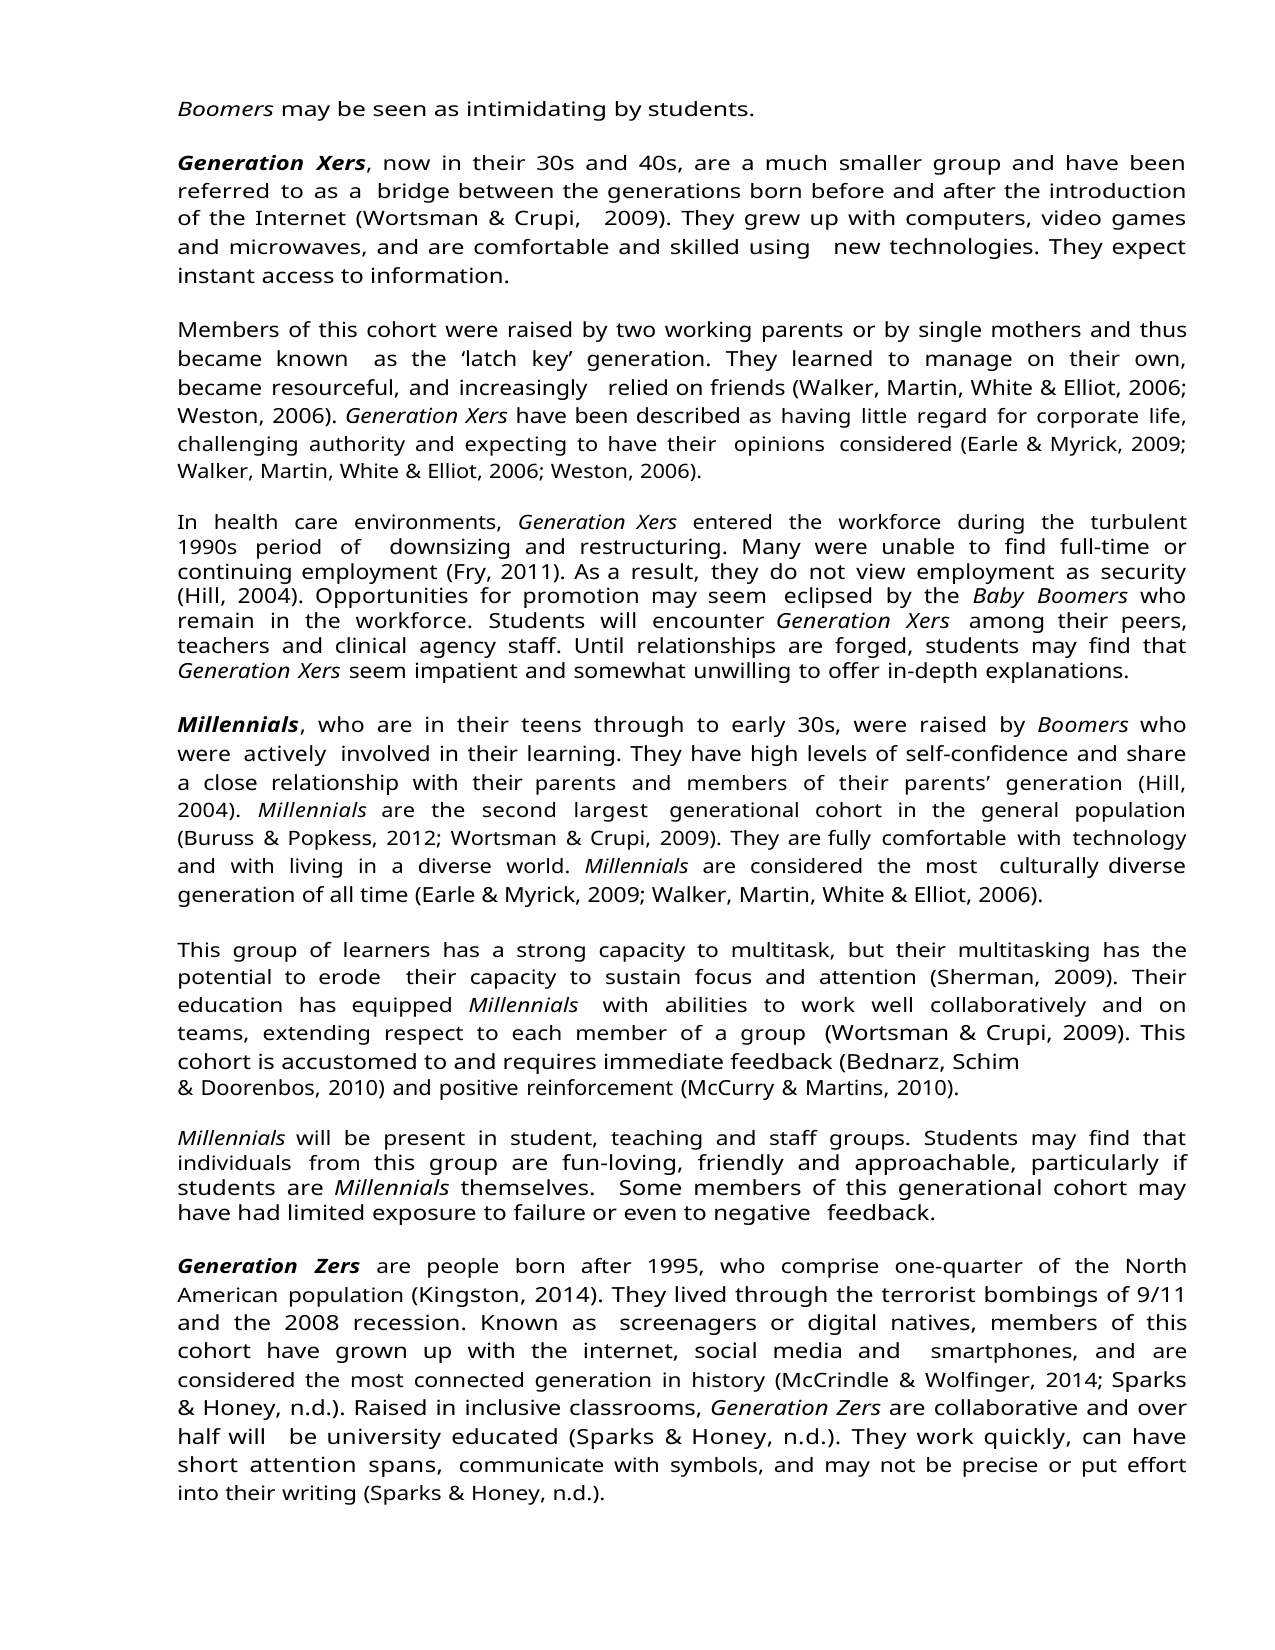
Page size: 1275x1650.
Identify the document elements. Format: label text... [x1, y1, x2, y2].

text Generation Xers, now in their 30s and 40s, are a much smaller group and have been referred to as a bridge between the generations born before and after the introduction of the Internet (Wortsman & Crupi, 2009). They grew up with computers, video games and microwaves, and are comfortable and skilled using new technologies. They expect instant access to information. [177, 150, 1187, 289]
text Millennials, who are in their teens through to early 30s, were raised by Boomers who were actively involved in their learning. They have high levels of self-conﬁdence and share a close relationship with their parents and members of their parents’ generation (Hill, 2004). Millennials are the second largest generational cohort in the general population (Buruss & Popkess, 2012; Wortsman & Crupi, 2009). They are fully comfortable with technology and with living in a diverse world. Millennials are considered the most culturally diverse generation of all time (Earle & Myrick, 2009; Walker, Martin, White & Elliot, 2006). [177, 710, 1187, 909]
text Boomers may be seen as intimidating by students. [177, 95, 1198, 122]
text Millennials will be present in student, teaching and staﬀ groups. Students may ﬁnd that individuals from this group are fun-loving, friendly and approachable, particularly if students are Millennials themselves. Some members of this generational cohort may have had limited exposure to failure or even to negative feedback. [177, 1126, 1187, 1225]
text Generation Zers are people born after 1995, who comprise one-quarter of the North American population (Kingston, 2014). They lived through the terrorist bombings of 9/11 and the 2008 recession. Known as screenagers or digital natives, members of this cohort have grown up with the internet, social media and smartphones, and are considered the most connected generation in history (McCrindle & Wolﬁnger, 2014; Sparks & Honey, n.d.). Raised in inclusive classrooms, Generation Zers are collaborative and over half will be university educated (Sparks & Honey, n.d.). They work quickly, can have short attention spans, communicate with symbols, and may not be precise or put eﬀort into their writing (Sparks & Honey, n.d.). [177, 1253, 1187, 1506]
text In health care environments, Generation Xers entered the workforce during the turbulent 1990s period of downsizing and restructuring. Many were unable to ﬁnd full-time or continuing employment (Fry, 2011). As a result, they do not view employment as security (Hill, 2004). Opportunities for promotion may seem eclipsed by the Baby Boomers who remain in the workforce. Students will encounter Generation Xers among their peers, teachers and clinical agency staﬀ. Until relationships are forged, students may ﬁnd that Generation Xers seem impatient and somewhat unwilling to oﬀer in-depth explanations. [177, 510, 1187, 683]
subtitle & Doorenbos, 2010) and positive reinforcement (McCurry & Martins, 2010). [177, 1076, 1198, 1101]
text This group of learners has a strong capacity to multitask, but their multitasking has the potential to erode their capacity to sustain focus and attention (Sherman, 2009). Their education has equipped Millennials with abilities to work well collaboratively and on teams, extending respect to each member of a group (Wortsman & Crupi, 2009). This cohort is accustomed to and requires immediate feedback (Bednarz, Schim [177, 936, 1187, 1076]
text Members of this cohort were raised by two working parents or by single mothers and thus became known as the ‘latch key’ generation. They learned to manage on their own, became resourceful, and increasingly relied on friends (Walker, Martin, White & Elliot, 2006; Weston, 2006). Generation Xers have been described as having little regard for corporate life, challenging authority and expecting to have their opinions considered (Earle & Myrick, 2009; Walker, Martin, White & Elliot, 2006; Weston, 2006). [177, 315, 1187, 484]
